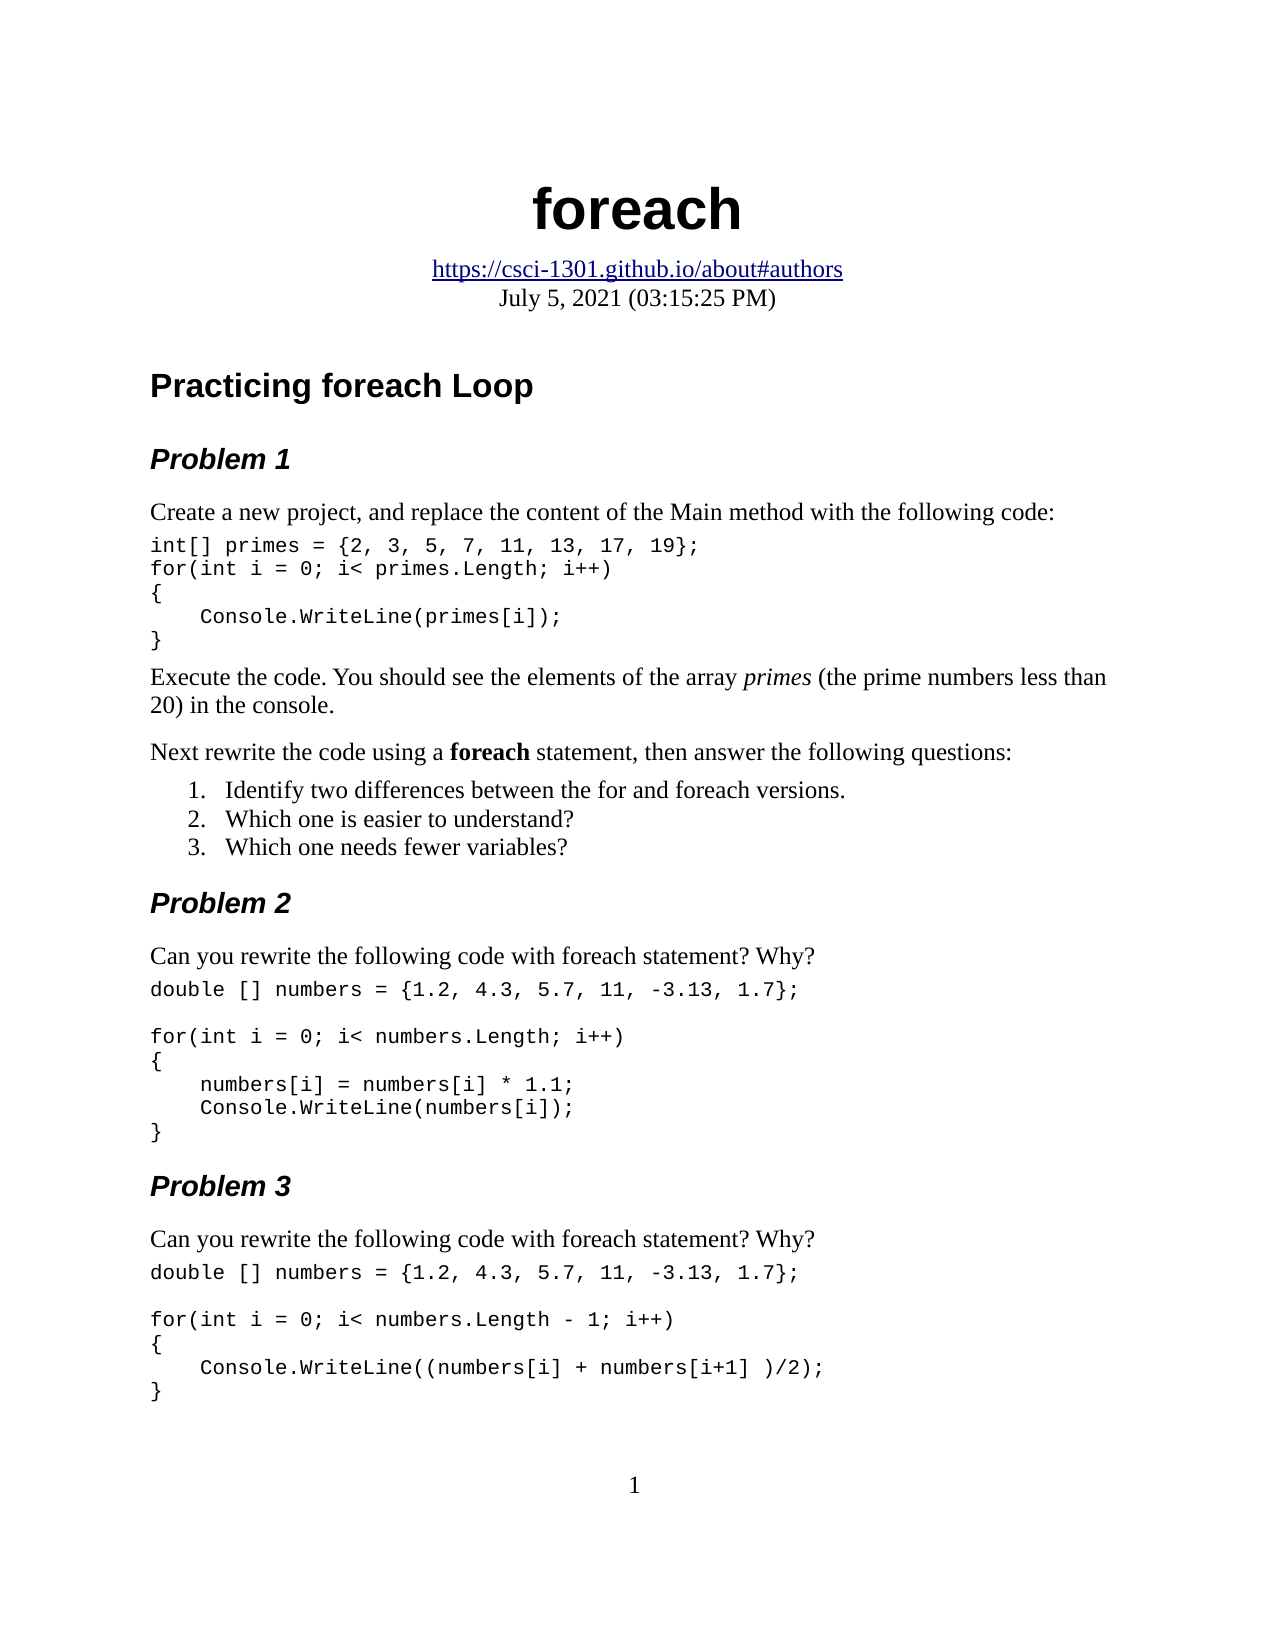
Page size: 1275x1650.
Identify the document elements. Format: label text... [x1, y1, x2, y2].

text for(int i = 0; i< numbers.Length; i++) [150, 1026, 1125, 1050]
text Next rewrite the code using a foreach statement, then answer the following questions: [150, 737, 1125, 766]
list Identify two differences between the for and foreach versions. [187, 775, 1125, 804]
text } [150, 1121, 1125, 1144]
text double [] numbers = {1.2, 4.3, 5.7, 11, -3.13, 1.7}; [150, 979, 1125, 1003]
text Console.WriteLine(numbers[i]); [150, 1097, 1125, 1121]
subtitle Problem 3 [150, 1169, 1125, 1203]
text for(int i = 0; i< numbers.Length - 1; i++) [150, 1309, 1125, 1333]
text { [150, 1333, 1125, 1357]
text Can you rewrite the following code with foreach statement? Why? [150, 1224, 1125, 1253]
text double [] numbers = {1.2, 4.3, 5.7, 11, -3.13, 1.7}; [150, 1262, 1125, 1286]
text Create a new project, and replace the content of the Main method with the following code: [150, 497, 1125, 526]
text numbers[i] = numbers[i] * 1.1; [150, 1073, 1125, 1097]
subtitle Problem 1 [150, 442, 1125, 476]
title foreach [150, 175, 1125, 242]
text Can you rewrite the following code with foreach statement? Why? [150, 941, 1125, 970]
text } [150, 629, 1125, 653]
list Which one is easier to understand? [187, 804, 1125, 832]
text } [150, 1380, 1125, 1404]
text Execute the code. You should see the elements of the array primes (the prime numbers less than 20) in the console. [150, 662, 1125, 719]
text { [150, 1050, 1125, 1073]
text https://csci-1301.github.io/about#authors [150, 254, 1125, 283]
text for(int i = 0; i< primes.Length; i++) [150, 558, 1125, 582]
text Console.WriteLine((numbers[i] + numbers[i+1] )/2); [150, 1357, 1125, 1380]
subtitle Practicing foreach Loop [150, 366, 1125, 404]
list Which one needs fewer variables? [187, 832, 1125, 861]
text Console.WriteLine(primes[i]); [150, 606, 1125, 629]
text { [150, 582, 1125, 606]
subtitle Problem 2 [150, 886, 1125, 920]
text July 5, 2021 (03:15:25 PM) [150, 283, 1125, 312]
text int[] primes = {2, 3, 5, 7, 11, 13, 17, 19}; [150, 535, 1125, 558]
